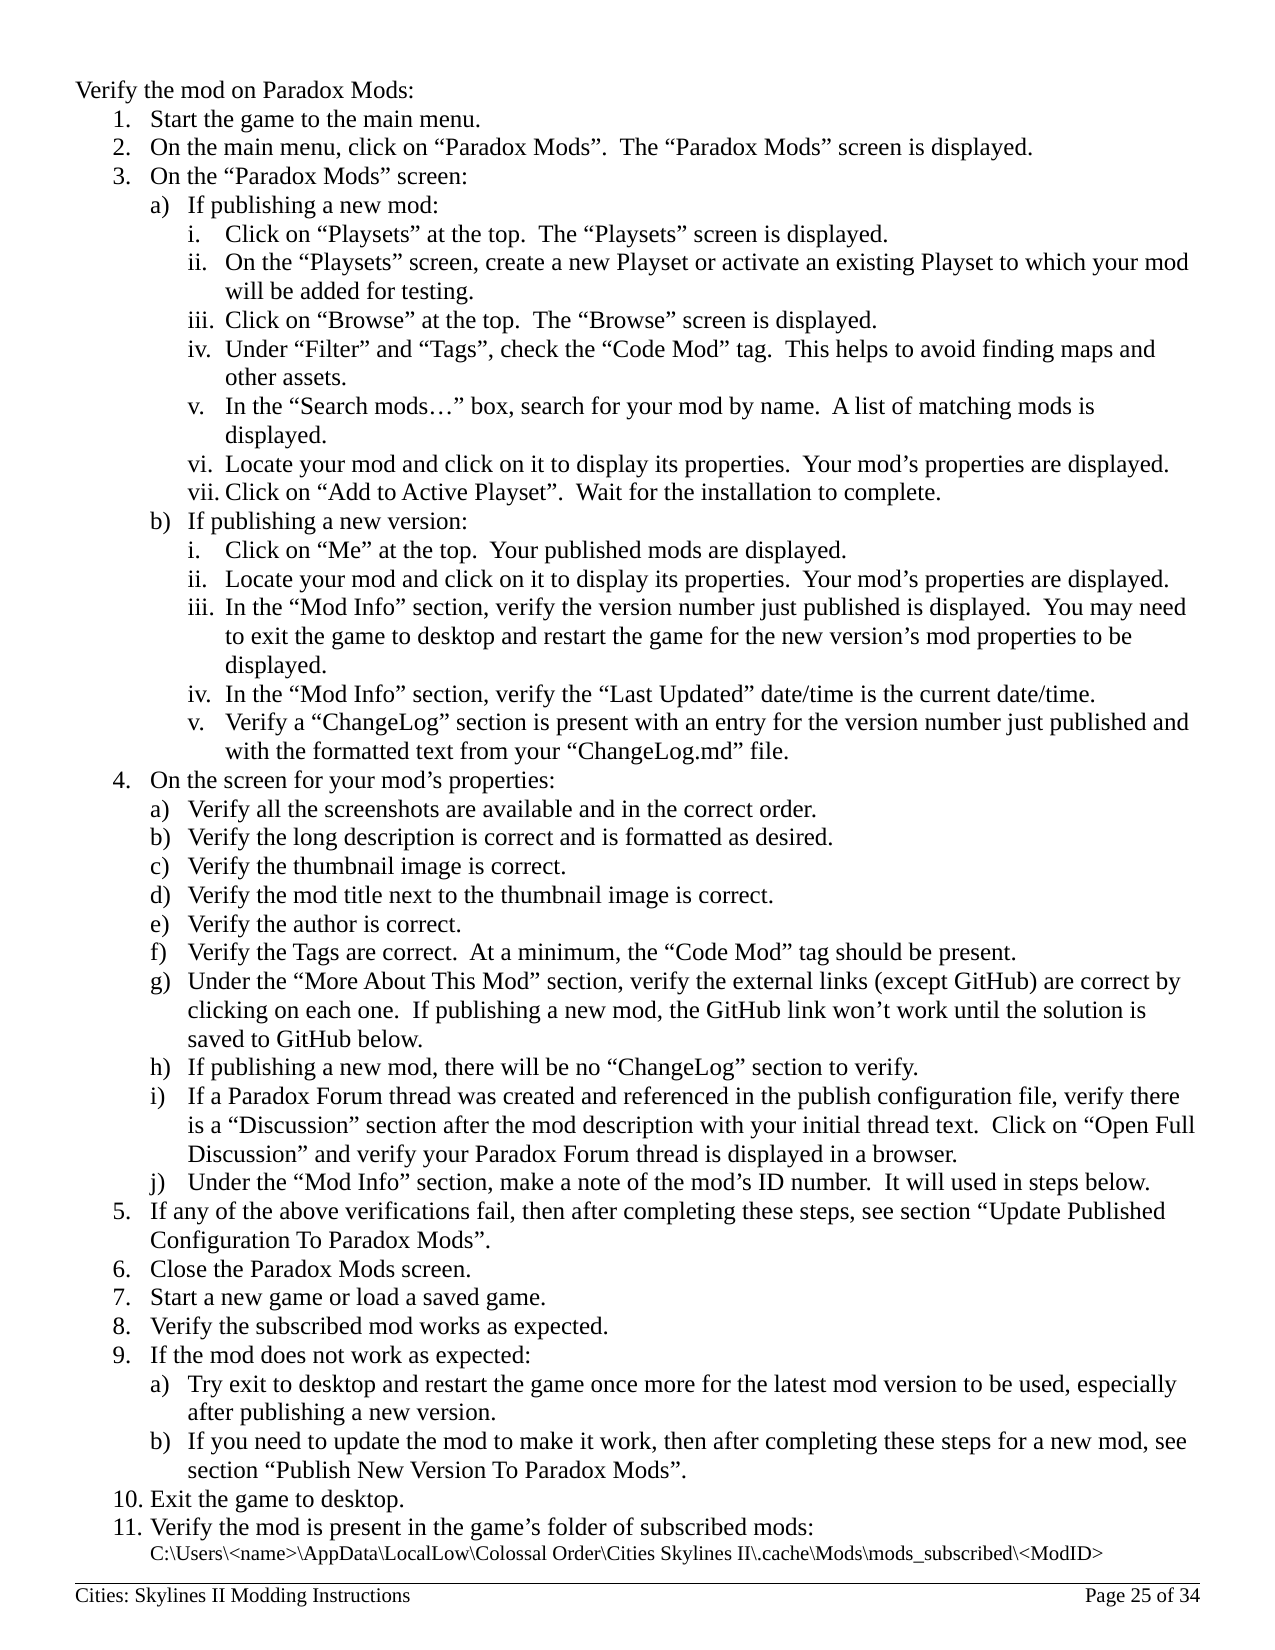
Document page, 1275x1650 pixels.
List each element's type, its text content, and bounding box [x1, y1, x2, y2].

list Try exit to desktop and restart the game once more for the latest mod version to be used, especially after publishing a new version. [150, 1369, 1200, 1426]
list On the screen for your mod’s properties: [112, 765, 1200, 794]
list Verify the mod title next to the thumbnail image is correct. [150, 880, 1200, 909]
list Locate your mod and click on it to display its properties. Your mod’s properties are displayed. [187, 564, 1200, 592]
list Locate your mod and click on it to display its properties. Your mod’s properties are displayed. [187, 449, 1200, 477]
list If publishing a new version: [150, 506, 1200, 535]
list In the “Mod Info” section, verify the version number just published is displayed. You may need to exit the game to desktop and restart the game for the new version’s mod properties to be displayed. [187, 592, 1200, 679]
list If the mod does not work as expected: [112, 1340, 1200, 1369]
list Under the “Mod Info” section, make a note of the mod’s ID number. It will used in steps below. [150, 1167, 1200, 1196]
list If publishing a new mod, there will be no “ChangeLog” section to verify. [150, 1052, 1200, 1081]
list In the “Mod Info” section, verify the “Last Updated” date/time is the current date/time. [187, 679, 1200, 707]
list Under “Filter” and “Tags”, check the “Code Mod” tag. This helps to avoid finding maps and other assets. [187, 334, 1200, 391]
text Verify the mod on Paradox Mods: [75, 75, 1200, 104]
list If any of the above verifications fail, then after completing these steps, see section “Update Published Configuration To Paradox Mods”. [112, 1196, 1200, 1254]
list Verify the thumbnail image is correct. [150, 851, 1200, 880]
list Under the “More About This Mod” section, verify the external links (except GitHub) are correct by clicking on each one. If publishing a new mod, the GitHub link won’t work until the solution is saved to GitHub below. [150, 966, 1200, 1052]
list Verify the author is correct. [150, 909, 1200, 937]
list Verify the long description is correct and is formatted as desired. [150, 822, 1200, 851]
list Verify a “ChangeLog” section is present with an entry for the version number just published and with the formatted text from your “ChangeLog.md” file. [187, 707, 1200, 765]
list Start the game to the main menu. [112, 104, 1200, 132]
list Verify the mod is present in the game’s folder of subscribed mods: C:\Users\<name>\AppData\LocalLow\Colossal Order\Cities Skylines II\.cache\Mods\mods_subscribed\<ModID> [112, 1512, 1200, 1565]
list Click on “Browse” at the top. The “Browse” screen is displayed. [187, 305, 1200, 334]
list On the “Playsets” screen, create a new Playset or activate an existing Playset to which your mod will be added for testing. [187, 247, 1200, 305]
list Verify the Tags are correct. At a minimum, the “Code Mod” tag should be present. [150, 937, 1200, 966]
list Exit the game to desktop. [112, 1484, 1200, 1512]
list If you need to update the mod to make it work, then after completing these steps for a new mod, see section “Publish New Version To Paradox Mods”. [150, 1426, 1200, 1484]
list Click on “Playsets” at the top. The “Playsets” screen is displayed. [187, 219, 1200, 247]
list Verify the subscribed mod works as expected. [112, 1311, 1200, 1340]
list Close the Paradox Mods screen. [112, 1254, 1200, 1282]
list If a Paradox Forum thread was created and referenced in the publish configuration file, verify there is a “Discussion” section after the mod description with your initial thread text. Click on “Open Full Discussion” and verify your Paradox Forum thread is displayed in a browser. [150, 1081, 1200, 1167]
list In the “Search mods…” box, search for your mod by name. A list of matching mods is displayed. [187, 391, 1200, 449]
list Start a new game or load a saved game. [112, 1282, 1200, 1311]
list Click on “Me” at the top. Your published mods are displayed. [187, 535, 1200, 564]
list If publishing a new mod: [150, 190, 1200, 219]
list On the “Paradox Mods” screen: [112, 161, 1200, 190]
list Verify all the screenshots are available and in the correct order. [150, 794, 1200, 822]
list Click on “Add to Active Playset”. Wait for the installation to complete. [187, 477, 1200, 506]
list On the main menu, click on “Paradox Mods”. The “Paradox Mods” screen is displayed. [112, 132, 1200, 161]
